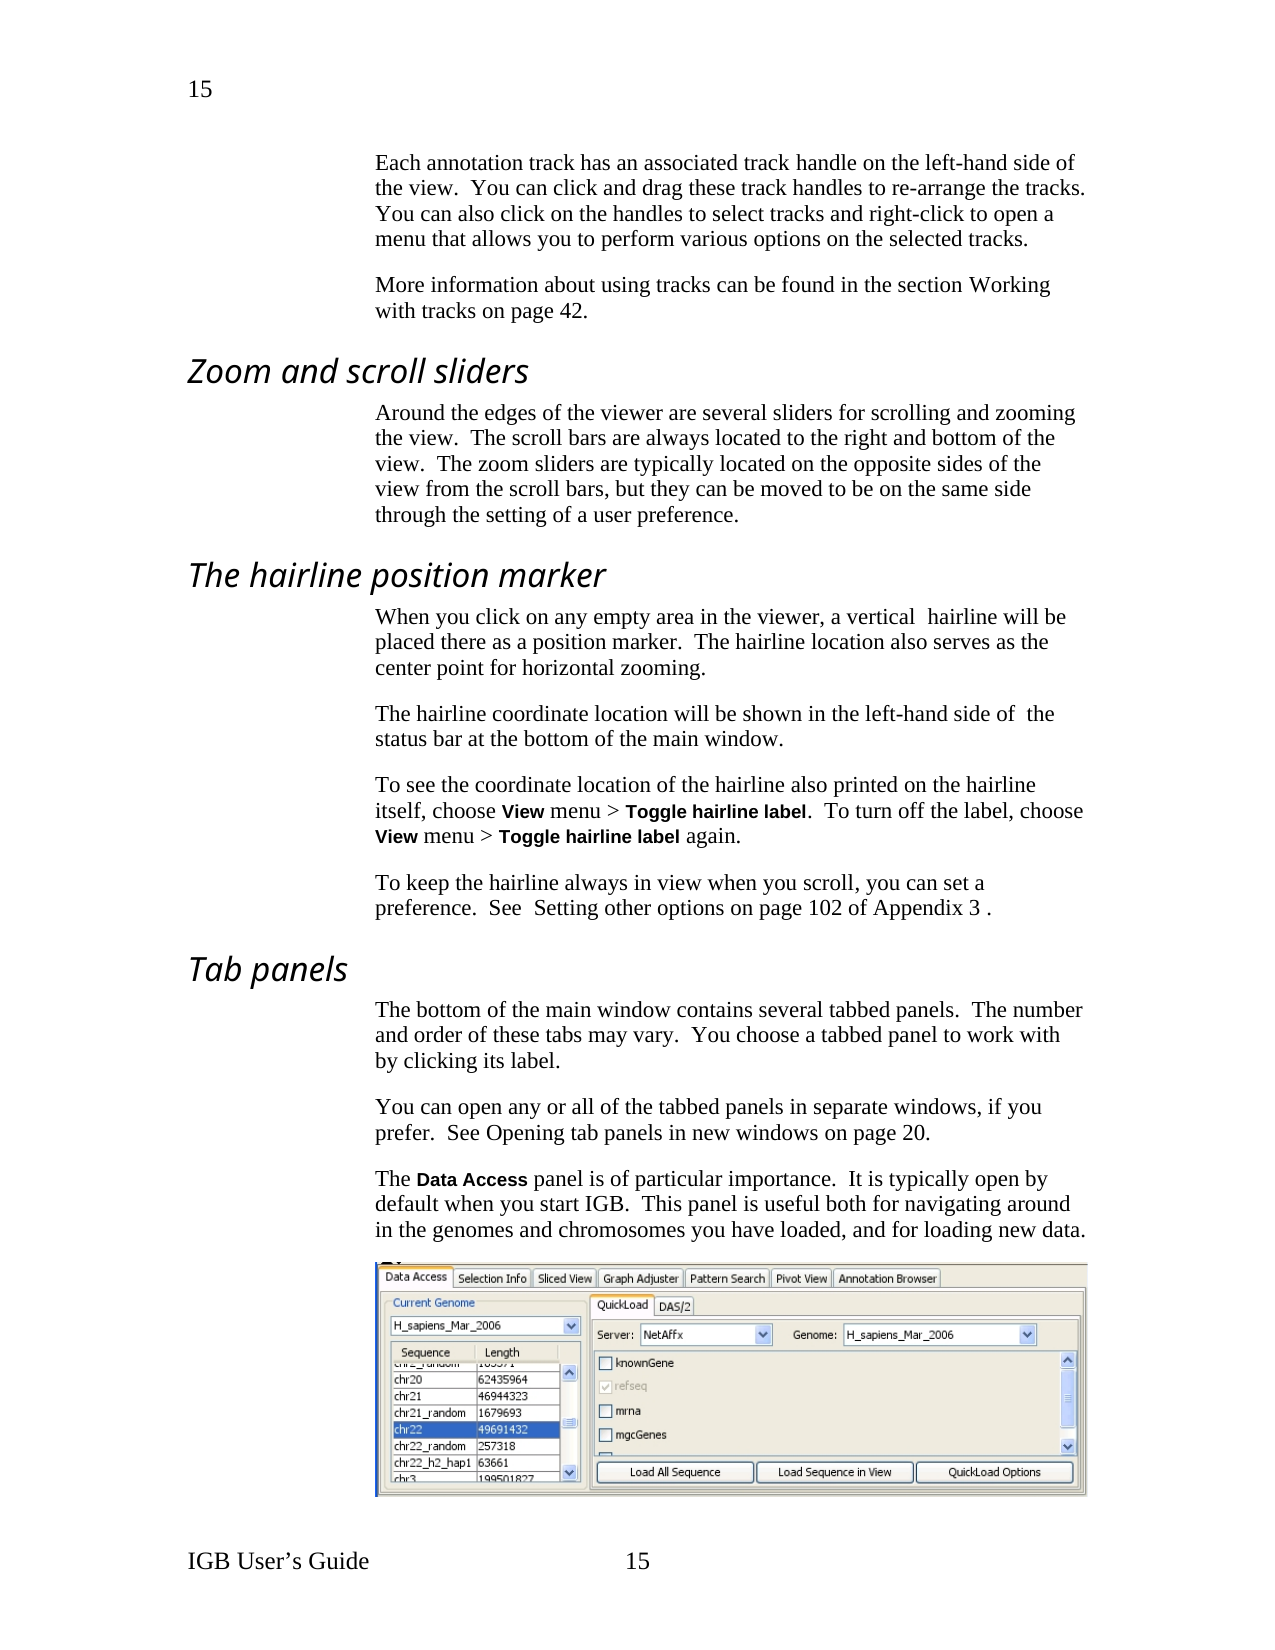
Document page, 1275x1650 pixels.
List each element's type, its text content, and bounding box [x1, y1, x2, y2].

text More information about using tracks can be found in the section Working with tracks on page 42. [375, 272, 1087, 323]
subtitle The hairline position marker [187, 552, 1087, 597]
text To keep the hairline always in view when you scroll, you can set a preference. See Setting other options on page 103 of Appendix 3 . [375, 869, 1087, 920]
subtitle Zoom and scroll sliders [187, 348, 1087, 394]
text To see the coordinate location of the hairline also printed on the hairline itself, choose View menu > Toggle hairline label. To turn off the label, choose View menu > Toggle hairline label again. [375, 772, 1087, 849]
text The Data Access panel is of particular importance. It is typically open by default when you start IGB. This panel is useful both for navigating around in the genomes and chromosomes you have loaded, and for loading new data. [375, 1166, 1087, 1242]
text Each annotation track has an associated track handle on the left-hand side of the view. You can click and drag these track handles to re-arrange the tracks. You can also click on the handles to select tracks and right-click to open a menu that allows you to perform various options on the selected tracks. [375, 150, 1087, 252]
subtitle Tab panels [187, 945, 1087, 991]
text The hairline coordinate location will be shown in the left-hand side of the status bar at the bottom of the main window. [375, 701, 1087, 752]
text Around the edges of the viewer are several sliders for scrolling and zooming the view. The scroll bars are always located to the right and bottom of the view. The zoom sliders are typically located on the opposite sides of the view from the scroll bars, but they can be moved to be on the same side through the setting of a user preference. [375, 400, 1087, 527]
picture [375, 1262, 1088, 1497]
text You can open any or all of the tabbed panels in separate windows, if you prefer. See Opening tab panels in new windows on page 20. [375, 1094, 1087, 1145]
text The bottom of the main window contains several tabbed panels. The number and order of these tabs may vary. You choose a tabbed panel to work with by clicking its label. [375, 997, 1087, 1073]
text When you click on any empty area in the viewer, a vertical hairline will be placed there as a position marker. The hairline location also serves as the center point for horizontal zooming. [375, 604, 1087, 680]
